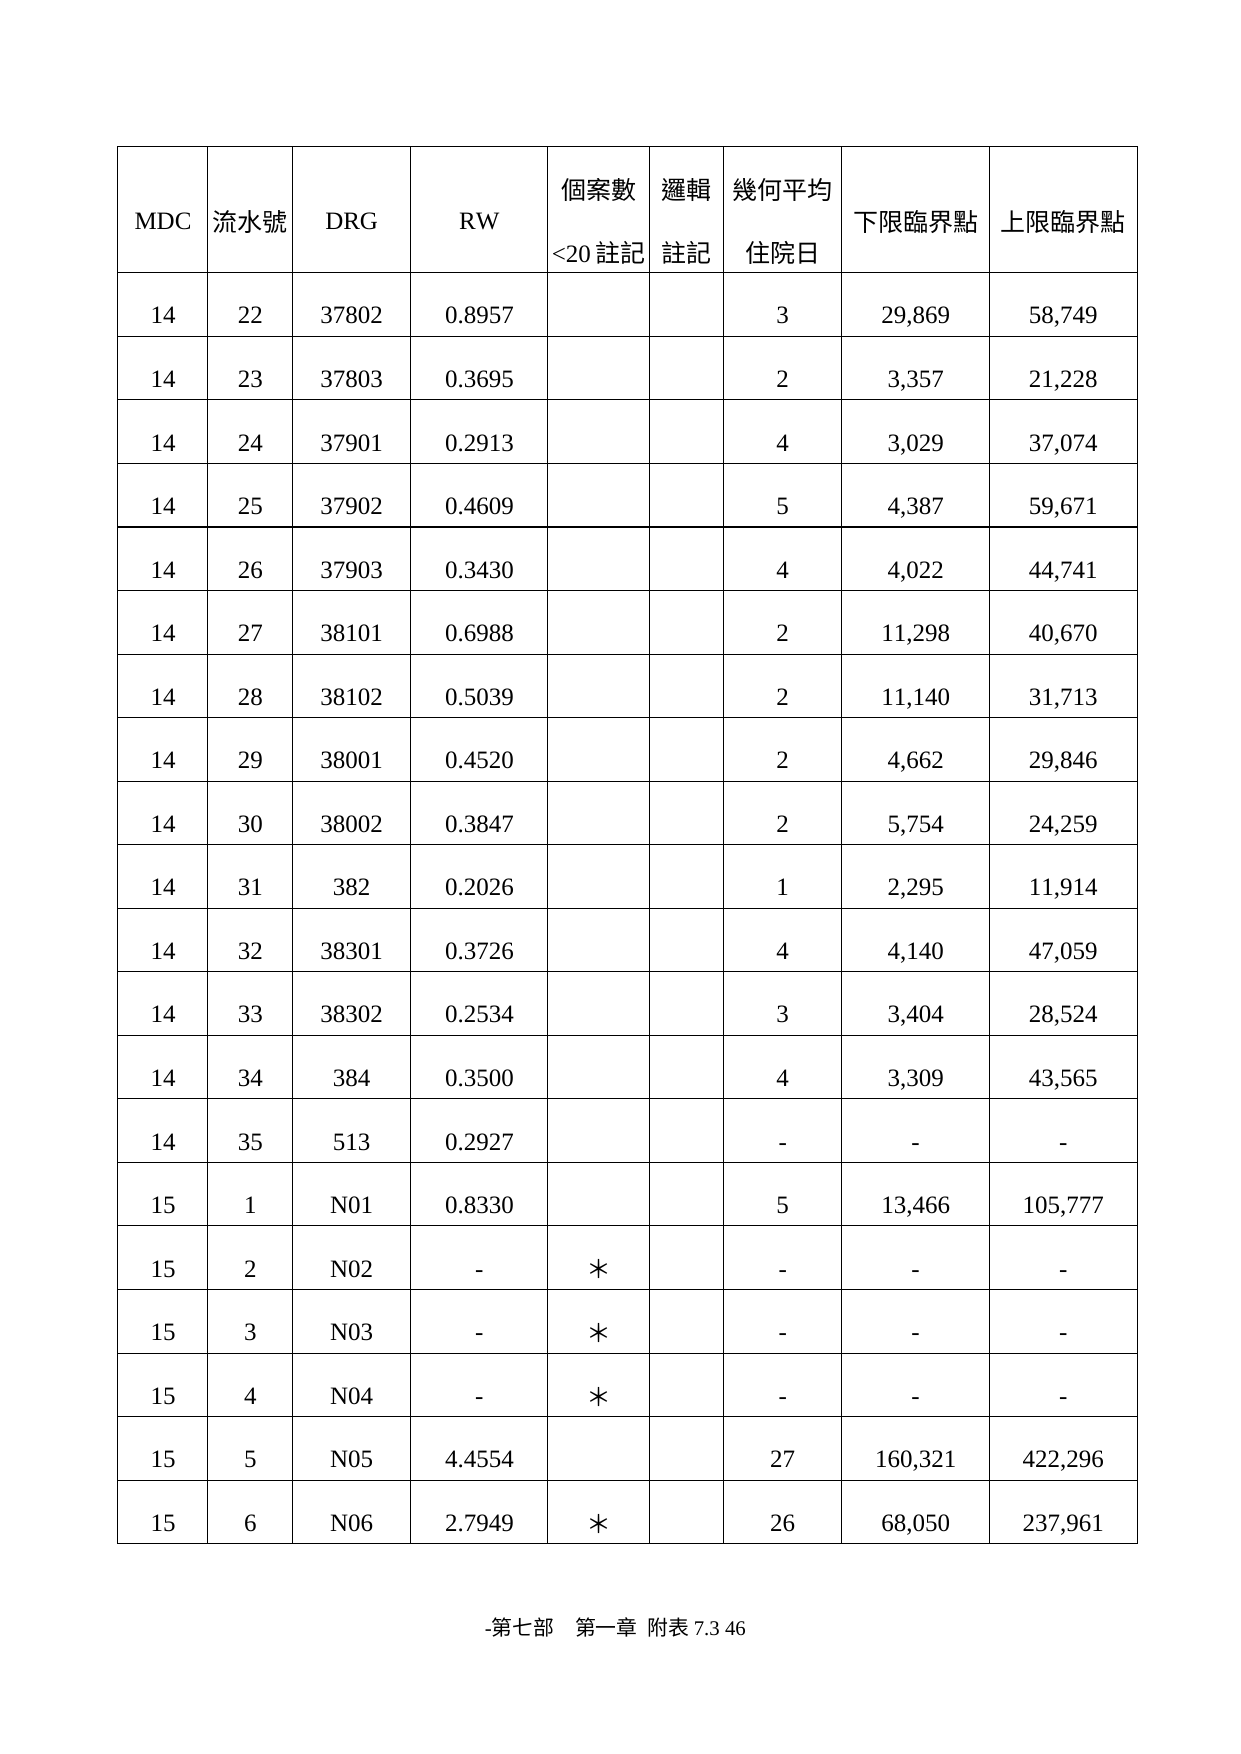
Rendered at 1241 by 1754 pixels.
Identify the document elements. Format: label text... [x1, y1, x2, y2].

table_cell [548, 1417, 649, 1479]
table_cell 4 [724, 1036, 841, 1098]
table_cell [650, 1481, 723, 1543]
table_header MDC [118, 147, 207, 272]
table_cell [650, 400, 723, 463]
table_cell 0.2026 [411, 845, 547, 908]
table_cell [548, 273, 649, 336]
table_cell 31,713 [990, 655, 1137, 717]
table_cell [650, 1099, 723, 1162]
table_cell 14 [118, 273, 207, 336]
table_header 上限臨界點 [990, 147, 1137, 272]
table_cell [548, 782, 649, 844]
table_cell 4 [724, 400, 841, 463]
table_cell 37903 [293, 528, 410, 590]
table_cell 1 [724, 845, 841, 908]
table_cell 237,961 [990, 1481, 1137, 1543]
table_cell 23 [208, 337, 292, 399]
table_cell 14 [118, 655, 207, 717]
table_cell 0.3847 [411, 782, 547, 844]
table_cell 38101 [293, 591, 410, 653]
table_cell 0.4520 [411, 718, 547, 781]
table_cell - [724, 1354, 841, 1416]
table_cell 29,846 [990, 718, 1137, 781]
table_cell [650, 782, 723, 844]
table_cell [548, 528, 649, 590]
table_cell [650, 528, 723, 590]
table_cell [548, 972, 649, 1035]
table_cell 0.8330 [411, 1163, 547, 1225]
table_cell 4,022 [842, 528, 989, 590]
table_cell 1 [208, 1163, 292, 1225]
table_cell 14 [118, 782, 207, 844]
table_cell 2 [208, 1226, 292, 1289]
table_cell - [842, 1226, 989, 1289]
table_cell ＊ [548, 1226, 649, 1289]
table_cell [650, 845, 723, 908]
table_cell 38002 [293, 782, 410, 844]
table_cell 47,059 [990, 909, 1137, 971]
table_cell 33 [208, 972, 292, 1035]
table_cell 15 [118, 1290, 207, 1352]
table_cell [650, 1290, 723, 1352]
table_cell 58,749 [990, 273, 1137, 336]
table_cell 14 [118, 1036, 207, 1098]
table_cell [548, 337, 649, 399]
table_cell 3 [724, 972, 841, 1035]
table_cell 24,259 [990, 782, 1137, 844]
table_cell 37,074 [990, 400, 1137, 463]
table_cell 5 [724, 1163, 841, 1225]
table_cell N06 [293, 1481, 410, 1543]
table_cell 0.2927 [411, 1099, 547, 1162]
table_cell [650, 1354, 723, 1416]
table_cell 29,869 [842, 273, 989, 336]
table_cell 2 [724, 337, 841, 399]
table_cell 4 [724, 528, 841, 590]
table_cell 15 [118, 1354, 207, 1416]
table_cell 25 [208, 464, 292, 526]
table_cell [650, 1036, 723, 1098]
table_cell 3,357 [842, 337, 989, 399]
table_cell [650, 464, 723, 526]
table_cell 3,404 [842, 972, 989, 1035]
table_cell - [842, 1290, 989, 1352]
table_cell - [724, 1290, 841, 1352]
table_cell 21,228 [990, 337, 1137, 399]
table_cell - [842, 1354, 989, 1416]
table_cell [548, 718, 649, 781]
table_cell N01 [293, 1163, 410, 1225]
table_cell 15 [118, 1163, 207, 1225]
table_cell 4,662 [842, 718, 989, 781]
table_cell 26 [208, 528, 292, 590]
table_cell 32 [208, 909, 292, 971]
table_cell 15 [118, 1417, 207, 1479]
table_cell [650, 718, 723, 781]
table_cell 14 [118, 909, 207, 971]
table_cell 43,565 [990, 1036, 1137, 1098]
table_cell 27 [724, 1417, 841, 1479]
table_cell [650, 273, 723, 336]
table_header RW [411, 147, 547, 272]
table_cell [548, 845, 649, 908]
table_cell 422,296 [990, 1417, 1137, 1479]
table_cell 11,914 [990, 845, 1137, 908]
table_cell 3 [208, 1290, 292, 1352]
table_cell 0.2913 [411, 400, 547, 463]
table_cell 0.3726 [411, 909, 547, 971]
table_cell [650, 337, 723, 399]
table_cell 384 [293, 1036, 410, 1098]
table_cell 105,777 [990, 1163, 1137, 1225]
table_cell 30 [208, 782, 292, 844]
table_cell 2 [724, 782, 841, 844]
table_cell N02 [293, 1226, 410, 1289]
table_header 個案數<20註記 [548, 147, 649, 272]
table_cell 38301 [293, 909, 410, 971]
table_cell N05 [293, 1417, 410, 1479]
table_cell 4.4554 [411, 1417, 547, 1479]
table_cell 3,309 [842, 1036, 989, 1098]
table_cell - [990, 1099, 1137, 1162]
table_header 下限臨界點 [842, 147, 989, 272]
table_cell 2,295 [842, 845, 989, 908]
table_cell 14 [118, 528, 207, 590]
table_cell [650, 972, 723, 1035]
table_cell [548, 400, 649, 463]
table_cell 15 [118, 1226, 207, 1289]
table_cell 14 [118, 1099, 207, 1162]
table_cell N04 [293, 1354, 410, 1416]
table_cell 3,029 [842, 400, 989, 463]
table_cell 68,050 [842, 1481, 989, 1543]
table_cell 24 [208, 400, 292, 463]
table_cell 22 [208, 273, 292, 336]
table_cell 14 [118, 845, 207, 908]
table_cell - [724, 1099, 841, 1162]
table_cell - [842, 1099, 989, 1162]
table_header 流水號 [208, 147, 292, 272]
table_cell 37902 [293, 464, 410, 526]
table_cell 14 [118, 337, 207, 399]
table_cell [548, 1163, 649, 1225]
table_cell 5,754 [842, 782, 989, 844]
table_cell 28 [208, 655, 292, 717]
table_cell 6 [208, 1481, 292, 1543]
table_cell - [411, 1226, 547, 1289]
table_cell 59,671 [990, 464, 1137, 526]
table_cell 38302 [293, 972, 410, 1035]
table_cell - [990, 1290, 1137, 1352]
table_cell 34 [208, 1036, 292, 1098]
table_cell 40,670 [990, 591, 1137, 653]
table_cell 5 [208, 1417, 292, 1479]
table_cell 4 [208, 1354, 292, 1416]
table_cell ＊ [548, 1481, 649, 1543]
table_cell 0.3500 [411, 1036, 547, 1098]
table_cell [548, 591, 649, 653]
table_cell 2 [724, 591, 841, 653]
table_cell 0.3430 [411, 528, 547, 590]
table_cell 26 [724, 1481, 841, 1543]
table_cell 3 [724, 273, 841, 336]
table_cell 14 [118, 400, 207, 463]
table_cell - [990, 1354, 1137, 1416]
table_cell 35 [208, 1099, 292, 1162]
table_cell 14 [118, 464, 207, 526]
table_cell 0.6988 [411, 591, 547, 653]
table_cell 4 [724, 909, 841, 971]
table_cell 38001 [293, 718, 410, 781]
table_cell - [411, 1354, 547, 1416]
table_cell [548, 909, 649, 971]
table_cell - [724, 1226, 841, 1289]
table_cell 2.7949 [411, 1481, 547, 1543]
table_cell [548, 1036, 649, 1098]
table_cell 0.5039 [411, 655, 547, 717]
table_cell N03 [293, 1290, 410, 1352]
table_cell 382 [293, 845, 410, 908]
table_cell 14 [118, 718, 207, 781]
table_cell 4,387 [842, 464, 989, 526]
table_cell 0.3695 [411, 337, 547, 399]
table_cell - [411, 1290, 547, 1352]
table_cell [650, 1226, 723, 1289]
table_cell 44,741 [990, 528, 1137, 590]
table_cell 37802 [293, 273, 410, 336]
table_cell - [990, 1226, 1137, 1289]
table_cell 11,140 [842, 655, 989, 717]
table_cell 31 [208, 845, 292, 908]
table_cell 15 [118, 1481, 207, 1543]
table_cell 0.4609 [411, 464, 547, 526]
table_cell [548, 1099, 649, 1162]
table_header 幾何平均 住院日 [724, 147, 841, 272]
table_cell 11,298 [842, 591, 989, 653]
table_cell 4,140 [842, 909, 989, 971]
table_cell 27 [208, 591, 292, 653]
table_cell 0.8957 [411, 273, 547, 336]
table_cell [650, 1417, 723, 1479]
table_cell [650, 909, 723, 971]
table_cell ＊ [548, 1290, 649, 1352]
table_cell 37803 [293, 337, 410, 399]
table_cell ＊ [548, 1354, 649, 1416]
table_cell 2 [724, 655, 841, 717]
table_cell 2 [724, 718, 841, 781]
table_cell [650, 655, 723, 717]
table_cell [650, 591, 723, 653]
table_header 邏輯 註記 [650, 147, 723, 272]
table_cell 38102 [293, 655, 410, 717]
table_cell 160,321 [842, 1417, 989, 1479]
table_cell 29 [208, 718, 292, 781]
table_cell [548, 655, 649, 717]
table_header DRG [293, 147, 410, 272]
table_cell 14 [118, 972, 207, 1035]
table_cell 5 [724, 464, 841, 526]
table_cell 37901 [293, 400, 410, 463]
table_cell 513 [293, 1099, 410, 1162]
table_cell 13,466 [842, 1163, 989, 1225]
table_cell 0.2534 [411, 972, 547, 1035]
table_cell 28,524 [990, 972, 1137, 1035]
table_cell 14 [118, 591, 207, 653]
table_cell [650, 1163, 723, 1225]
table_cell [548, 464, 649, 526]
